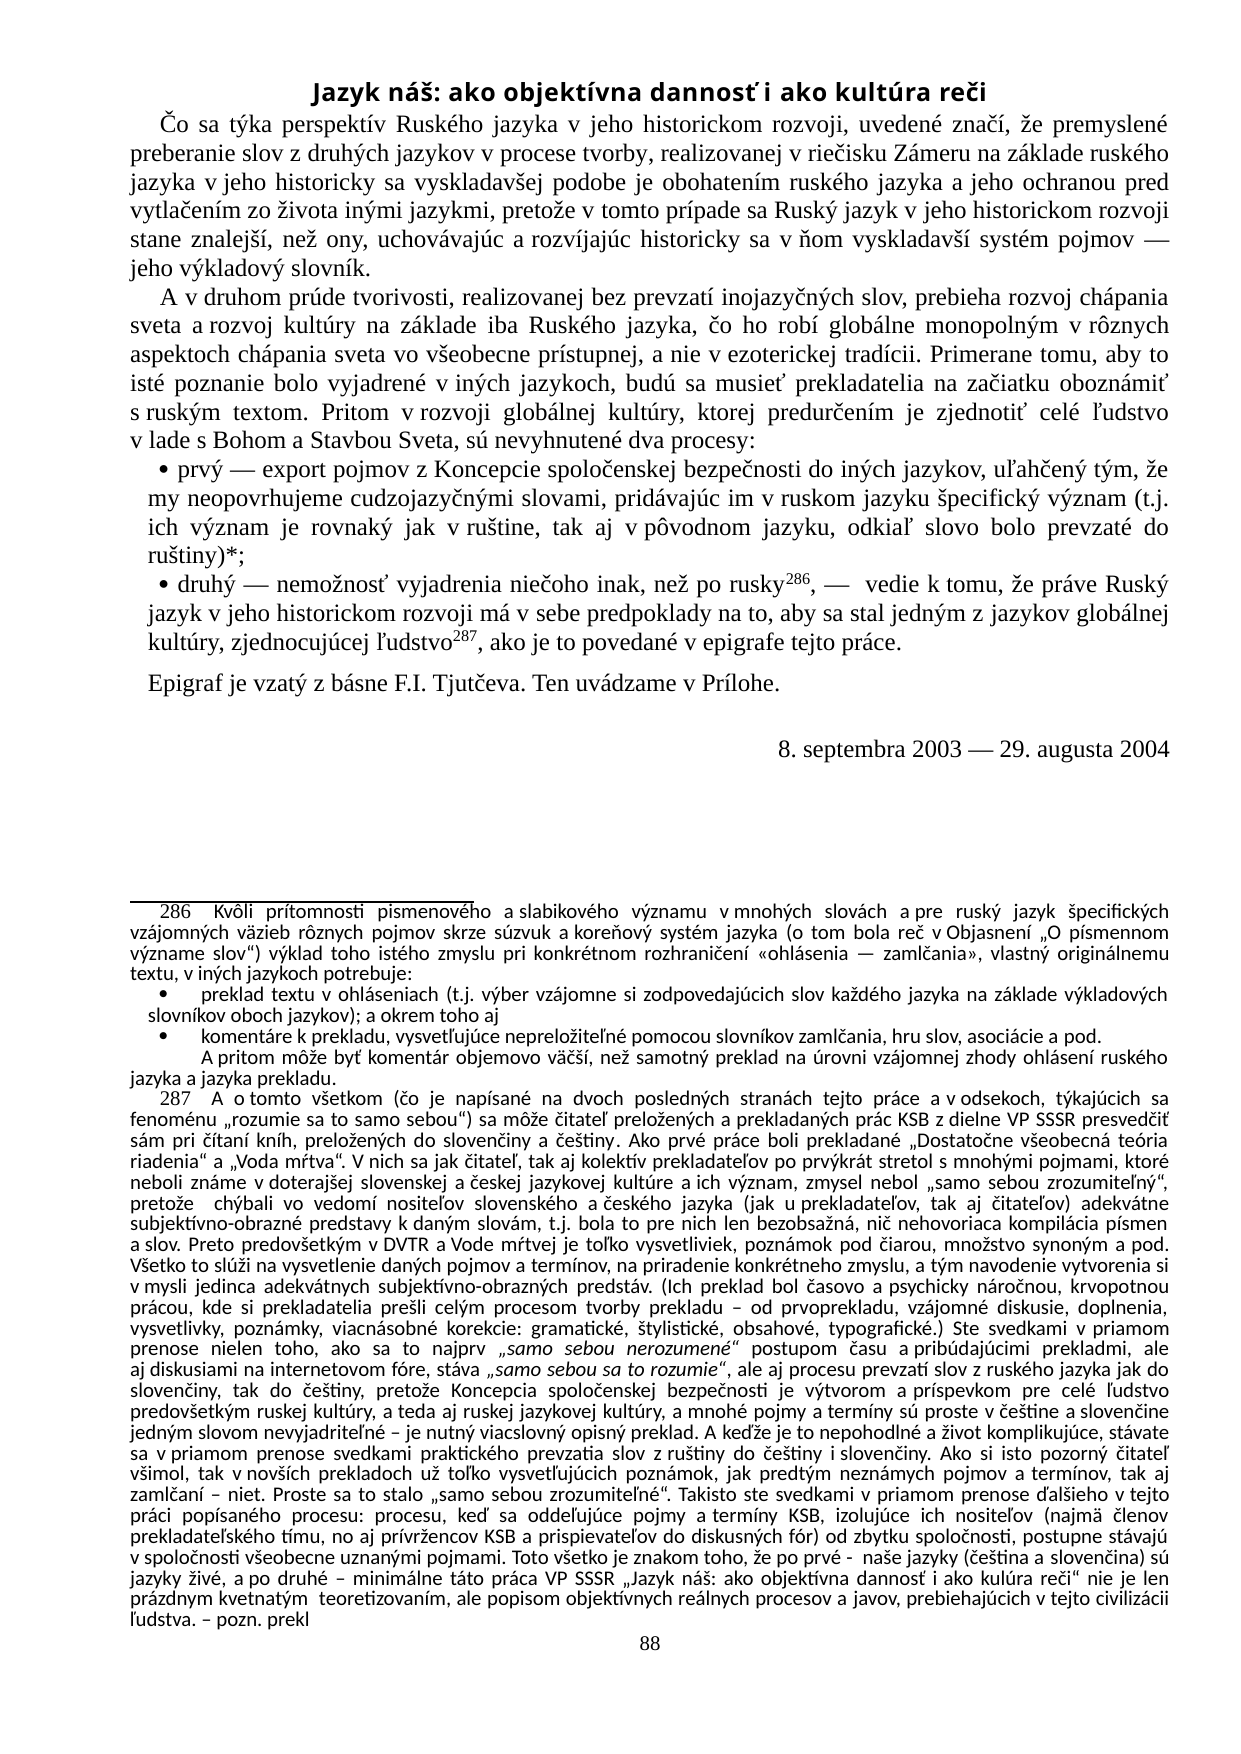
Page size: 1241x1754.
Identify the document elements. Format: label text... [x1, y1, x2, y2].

list A o tomto všetkom (čo je napísané na dvoch posledných stranách tejto práce a v odsekoch, týkajúcich sa fenoménu „rozumie sa to samo sebou“) sa môže čitateľ preložených a prekladaných prác KSB z dielne VP SSSR presvedčiť sám pri čítaní kníh, preložených do slovenčiny a češtiny. Ako prvé práce boli prekladané „Dostatočne všeobecná teória riadenia“ a „Voda mŕtva“. V nich sa jak čitateľ, tak aj kolektív prekladateľov po prvýkrát stretol s mnohými pojmami, ktoré neboli známe v doterajšej slovenskej a českej jazykovej kultúre a ich význam, zmysel nebol „samo sebou zrozumiteľný“, pretože chýbali vo vedomí nositeľov slovenského a českého jazyka (jak u prekladateľov, tak aj čitateľov) adekvátne subjektívno-obrazné predstavy k daným slovám, t.j. bola to pre nich len bezobsažná, nič nehovoriaca kompilácia písmen a slov. Preto predovšetkým v DVTR a Vode mŕtvej je toľko vysvetliviek, poznámok pod čiarou, množstvo synoným a pod. Všetko to slúži na vysvetlenie daných pojmov a termínov, na priradenie konkrétneho zmyslu, a tým navodenie vytvorenia si v mysli jedinca adekvátnych subjektívno-obrazných predstáv. (Ich preklad bol časovo a psychicky náročnou, krvopotnou prácou, kde si prekladatelia prešli celým procesom tvorby prekladu – od prvoprekladu, vzájomné diskusie, doplnenia, vysvetlivky, poznámky, viacnásobné korekcie: gramatické, štylistické, obsahové, typografické.) Ste svedkami v priamom prenose nielen toho, ako sa to najprv „samo sebou nerozumené“ postupom času a pribúdajúcimi prekladmi, ale aj diskusiami na internetovom fóre, stáva „samo sebou sa to rozumie“, ale aj procesu prevzatí slov z ruského jazyka jak do slovenčiny, tak do češtiny, pretože Koncepcia spoločenskej bezpečnosti je výtvorom a príspevkom pre celé ľudstvo predovšetkým ruskej kultúry, a teda aj ruskej jazykovej kultúry, a mnohé pojmy a termíny sú proste v češtine a slovenčine jedným slovom nevyjadriteľné – je nutný viacslovný opisný preklad. A keďže je to nepohodlné a život komplikujúce, stávate sa v priamom prenose svedkami praktického prevzatia slov z ruštiny do češtiny i slovenčiny. Ako si isto pozorný čitateľ všimol, tak v novších prekladoch už toľko vysvetľujúcich poznámok, jak predtým neznámych pojmov a termínov, tak aj zamlčaní – niet. Proste sa to stalo „samo sebou zrozumiteľné“. Takisto ste svedkami v priamom prenose ďalšieho v tejto práci popísaného procesu: procesu, keď sa oddeľujúce pojmy a termíny KSB, izolujúce ich nositeľov (najmä členov prekladateľského tímu, no aj prívržencov KSB a prispievateľov do diskusných fór) od zbytku spoločnosti, postupne stávajú v spoločnosti všeobecne uznanými pojmami. Toto všetko je znakom toho, že po prvé - naše jazyky (čeština a slovenčina) sú jazyky živé, a po druhé – minimálne táto práca VP SSSR „Jazyk náš: ako objektívna dannosť i ako kulúra reči“ nie je len prázdnym kvetnatým teoretizovaním, ale popisom objektívnych reálnych procesov a javov, prebiehajúcich v tejto civilizácii ľudstva. – pozn. prekl [130, 1089, 1169, 1631]
text Epigraf je vzatý z básne F.I. Tjutčeva. Ten uvádzame v Prílohe. [148, 668, 1152, 697]
list preklad textu v ohláseniach (t.j. výber vzájomne si zodpovedajúcich slov každého jazyka na základe výkladových slovníkov oboch jazykov); а okrem toho aj [130, 985, 1169, 1027]
text 8. septembra 2003 — 29. augusta 2004 [130, 734, 1169, 763]
text А v druhom prúde tvorivosti, realizovanej bez prevzatí inojazyčných slov, prebieha rozvoj chápania sveta a rozvoj kultúry na základe iba Ruského jazyka, čo ho robí globálne monopolným v rôznych aspektoch chápania sveta vo všeobecne prístupnej, a nie v ezoterickej tradícii. Primerane tomu, aby to isté poznanie bolo vyjadrené v iných jazykoch, budú sa musieť prekladatelia na začiatku oboznámiť s ruským textom. Pritom v rozvoji globálnej kultúry, ktorej predurčením je zjednotiť celé ľudstvo v lade s Bohom a Stavbou Sveta, sú nevyhnutené dva procesy: [130, 282, 1169, 454]
list A pritom môže byť komentár objemovo väčší, než samotný preklad na úrovni vzájomnej zhody ohlásení ruského jazyka a jazyka prekladu. [130, 1047, 1169, 1089]
list komentáre k prekladu, vysvetľujúce nepreložiteľné pomocou slovníkov zamlčania, hru slov, asociácie a pod. [130, 1027, 1169, 1047]
list Kvôli prítomnosti pismenového a slabikového významu v mnohých slovách a pre ruský jazyk špecifických vzájomných väzieb rôznych pojmov skrze súzvuk a koreňový systém jazyka (о tom bola reč v Objasnení „O písmennom význame slov“) výklad toho istého zmyslu pri konkrétnom rozhraničení «оhlásenia — zamlčania», vlastný originálnemu textu, v iných jazykoch potrebuje: [130, 902, 1169, 985]
list druhý — nemožnosť vyjadrenia niečoho inak, než po rusky, — vedie k tomu, že práve Ruský jazyk v jeho historickom rozvoji má v sebe predpoklady na to, aby sa stal jedným z jazykov globálnej kultúry, zjednocujúcej ľudstvo, ako je to povedané v epigrafe tejto práce. [130, 569, 1169, 655]
list prvý — export pojmov z Koncepcie spoločenskej bezpečnosti do iných jazykov, uľahčený tým, že my neopovrhujeme cudzojazyčnými slovami, pridávajúc im v ruskom jazyku špecifický význam (t.j. ich význam je rovnaký jak v ruštine, tak aj v pôvodnom jazyku, odkiaľ slovo bolo prevzaté do ruštiny)*; [130, 454, 1169, 569]
text Čo sa týka perspektív Ruského jazyka v jeho historickom rozvoji, uvedené značí, že premyslené preberanie slov z druhých jazykov v procese tvorby, realizovanej v riečisku Zámeru na základe ruského jazyka v jeho historicky sa vyskladavšej podobe je obohatením ruského jazyka a jeho ochranou pred vytlačením zo života inými jazykmi, pretože v tomto prípade sa Ruský jazyk v jeho historickom rozvoji stane znalejší, než ony, uchovávajúc a rozvíjajúc historicky sa v ňom vyskladavší systém pojmov — jeho výkladový slovník. [130, 109, 1169, 282]
